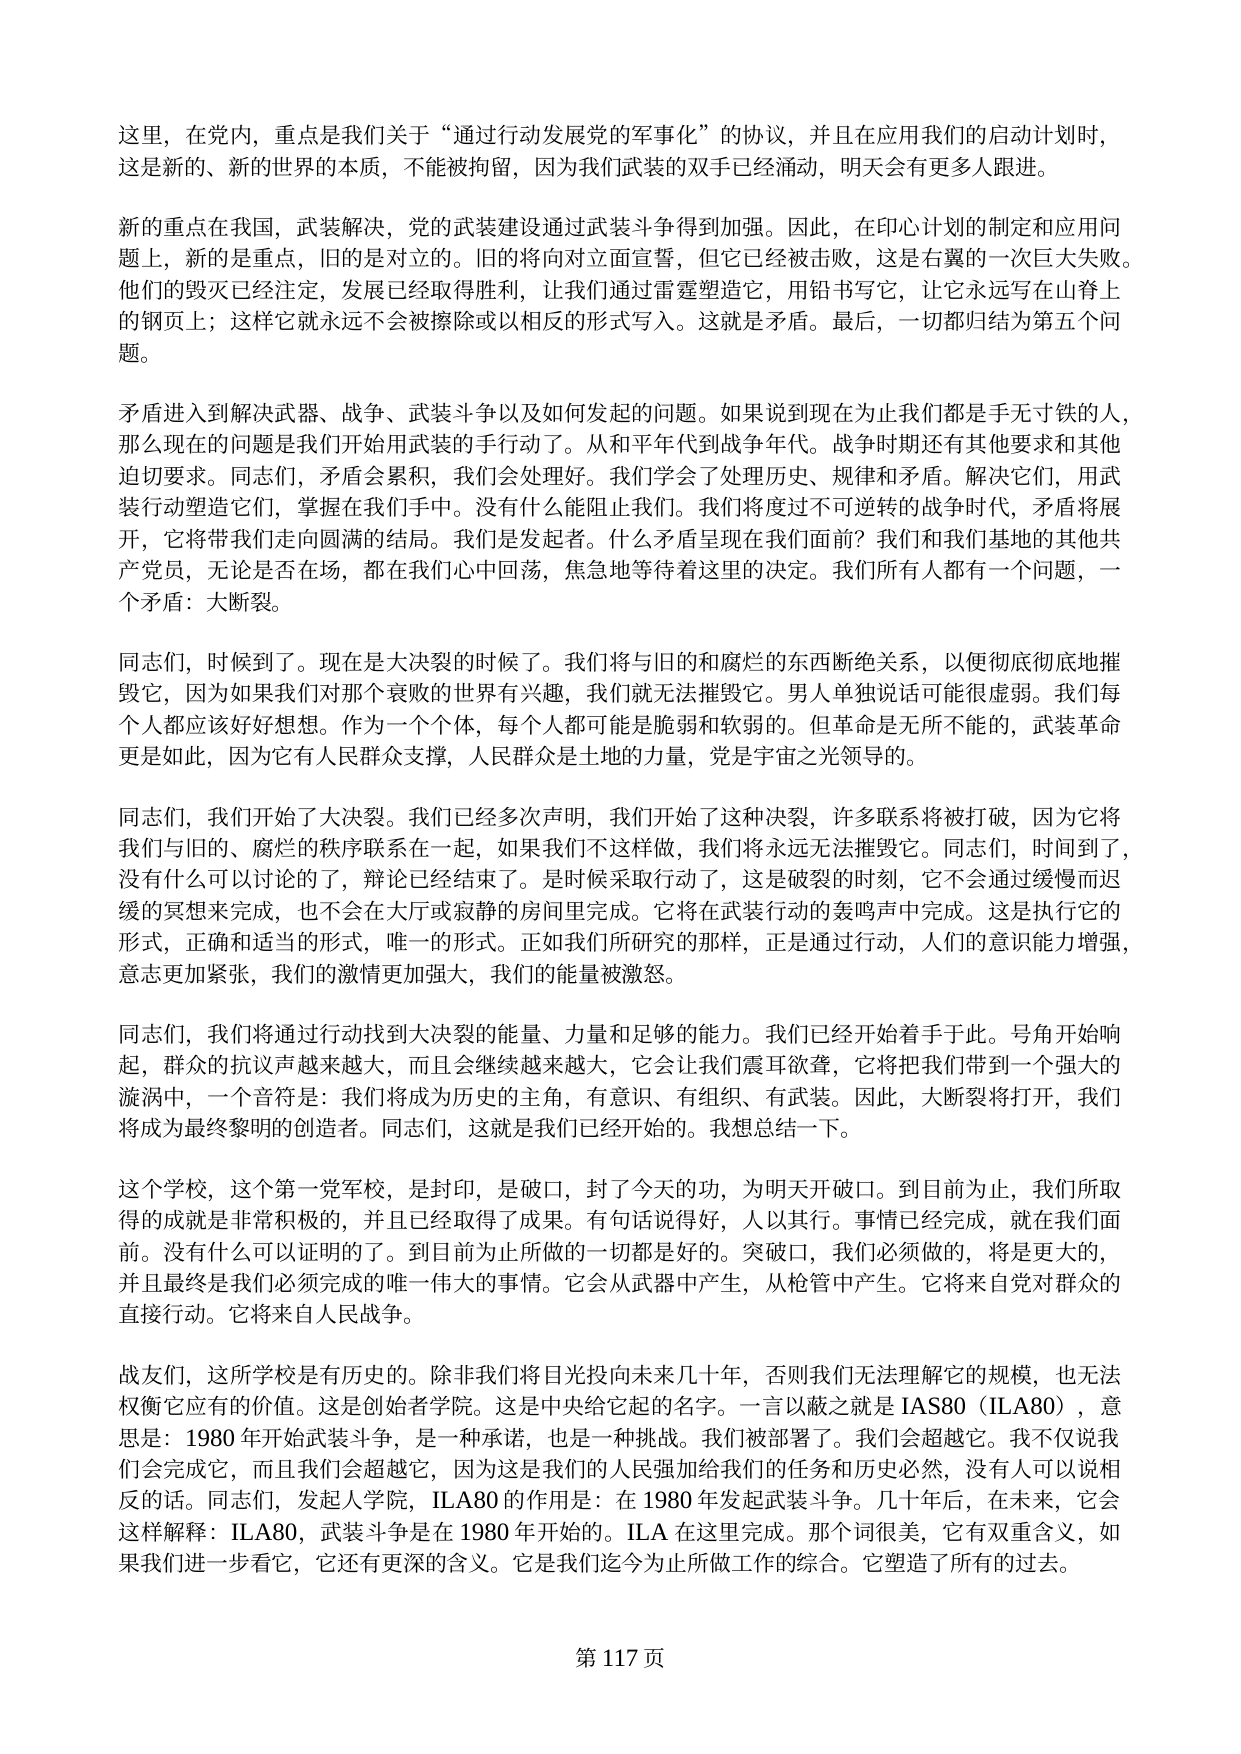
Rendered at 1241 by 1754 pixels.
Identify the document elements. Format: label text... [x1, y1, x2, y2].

text 同志们，我们将通过行动找到大决裂的能量、力量和足够的能力。我们已经开始着手于此。号角开始响起，群众的抗议声越来越大，而且会继续越来越大，它会让我们震耳欲聋，它将把我们带到一个强大的漩涡中，一个音符是：我们将成为历史的主角，有意识、有组织、有武装。因此，大断裂将打开，我们将成为最终黎明的创造者。同志们，这就是我们已经开始的。我想总结一下。 [118, 1017, 1122, 1143]
text 同志们，时候到了。现在是大决裂的时候了。我们将与旧的和腐烂的东西断绝关系，以便彻底彻底地摧毁它，因为如果我们对那个衰败的世界有兴趣，我们就无法摧毁它。男人单独说话可能很虚弱。我们每个人都应该好好想想。作为一个个体，每个人都可能是脆弱和软弱的。但革命是无所不能的，武装革命更是如此，因为它有人民群众支撑，人民群众是土地的力量，党是宇宙之光领导的。 [118, 645, 1122, 771]
text 这里，在党内，重点是我们关于“通过行动发展党的军事化”的协议，并且在应用我们的启动计划时，这是新的、新的世界的本质，不能被拘留，因为我们武装的双手已经涌动，明天会有更多人跟进。 [118, 118, 1122, 181]
text 这个学校，这个第一党军校，是封印，是破口，封了今天的功，为明天开破口。到目前为止，我们所取得的成就是非常积极的，并且已经取得了成果。有句话说得好，人以其行。事情已经完成，就在我们面前。没有什么可以证明的了。到目前为止所做的一切都是好的。突破口，我们必须做的，将是更大的，并且最终是我们必须完成的唯一伟大的事情。它会从武器中产生，从枪管中产生。它将来自党对群众的直接行动。它将来自人民战争。 [118, 1172, 1122, 1329]
text 同志们，我们开始了大决裂。我们已经多次声明，我们开始了这种决裂，许多联系将被打破，因为它将我们与旧的、腐烂的秩序联系在一起，如果我们不这样做，我们将永远无法摧毁它。同志们，时间到了，没有什么可以讨论的了，辩论已经结束了。是时候采取行动了，这是破裂的时刻，它不会通过缓慢而迟缓的冥想来完成，也不会在大厅或寂静的房间里完成。它将在武装行动的轰鸣声中完成。这是执行它的形式，正确和适当的形式，唯一的形式。正如我们所研究的那样，正是通过行动，人们的意识能力增强，意志更加紧张，我们的激情更加强大，我们的能量被激怒。 [118, 800, 1122, 988]
text 新的重点在我国，武装解决，党的武装建设通过武装斗争得到加强。因此，在印心计划的制定和应用问题上，新的是重点，旧的是对立的。旧的将向对立面宣誓，但它已经被击败，这是右翼的一次巨大失败。他们的毁灭已经注定，发展已经取得胜利，让我们通过雷霆塑造它，用铅书写它，让它永远写在山脊上的钢页上；这样它就永远不会被擦除或以相反的形式写入。这就是矛盾。最后，一切都归结为第五个问题。 [118, 210, 1122, 367]
text 战友们，这所学校是有历史的。除非我们将目光投向未来几十年，否则我们无法理解它的规模，也无法权衡它应有的价值。这是创始者学院。这是中央给它起的名字。一言以蔽之就是IAS80（ILA80），意思是：1980年开始武装斗争，是一种承诺，也是一种挑战。我们被部署了。我们会超越它。我不仅说我们会完成它，而且我们会超越它，因为这是我们的人民强加给我们的任务和历史必然，没有人可以说相反的话。同志们，发起人学院，ILA80的作用是：在1980年发起武装斗争。几十年后，在未来，它会这样解释：ILA80，武装斗争是在1980年开始的。ILA在这里完成。那个词很美，它有双重含义，如果我们进一步看它，它还有更深的含义。它是我们迄今为止所做工作的综合。它塑造了所有的过去。 [118, 1358, 1122, 1578]
text 矛盾进入到解决武器、战争、武装斗争以及如何发起的问题。如果说到现在为止我们都是手无寸铁的人，那么现在的问题是我们开始用武装的手行动了。从和平年代到战争年代。战争时期还有其他要求和其他迫切要求。同志们，矛盾会累积，我们会处理好。我们学会了处理历史、规律和矛盾。解决它们，用武装行动塑造它们，掌握在我们手中。没有什么能阻止我们。我们将度过不可逆转的战争时代，矛盾将展开，它将带我们走向圆满的结局。我们是发起者。什么矛盾呈现在我们面前？我们和我们基地的其他共产党员，无论是否在场，都在我们心中回荡，焦急地等待着这里的决定。我们所有人都有一个问题，一个矛盾：大断裂。 [118, 396, 1122, 616]
